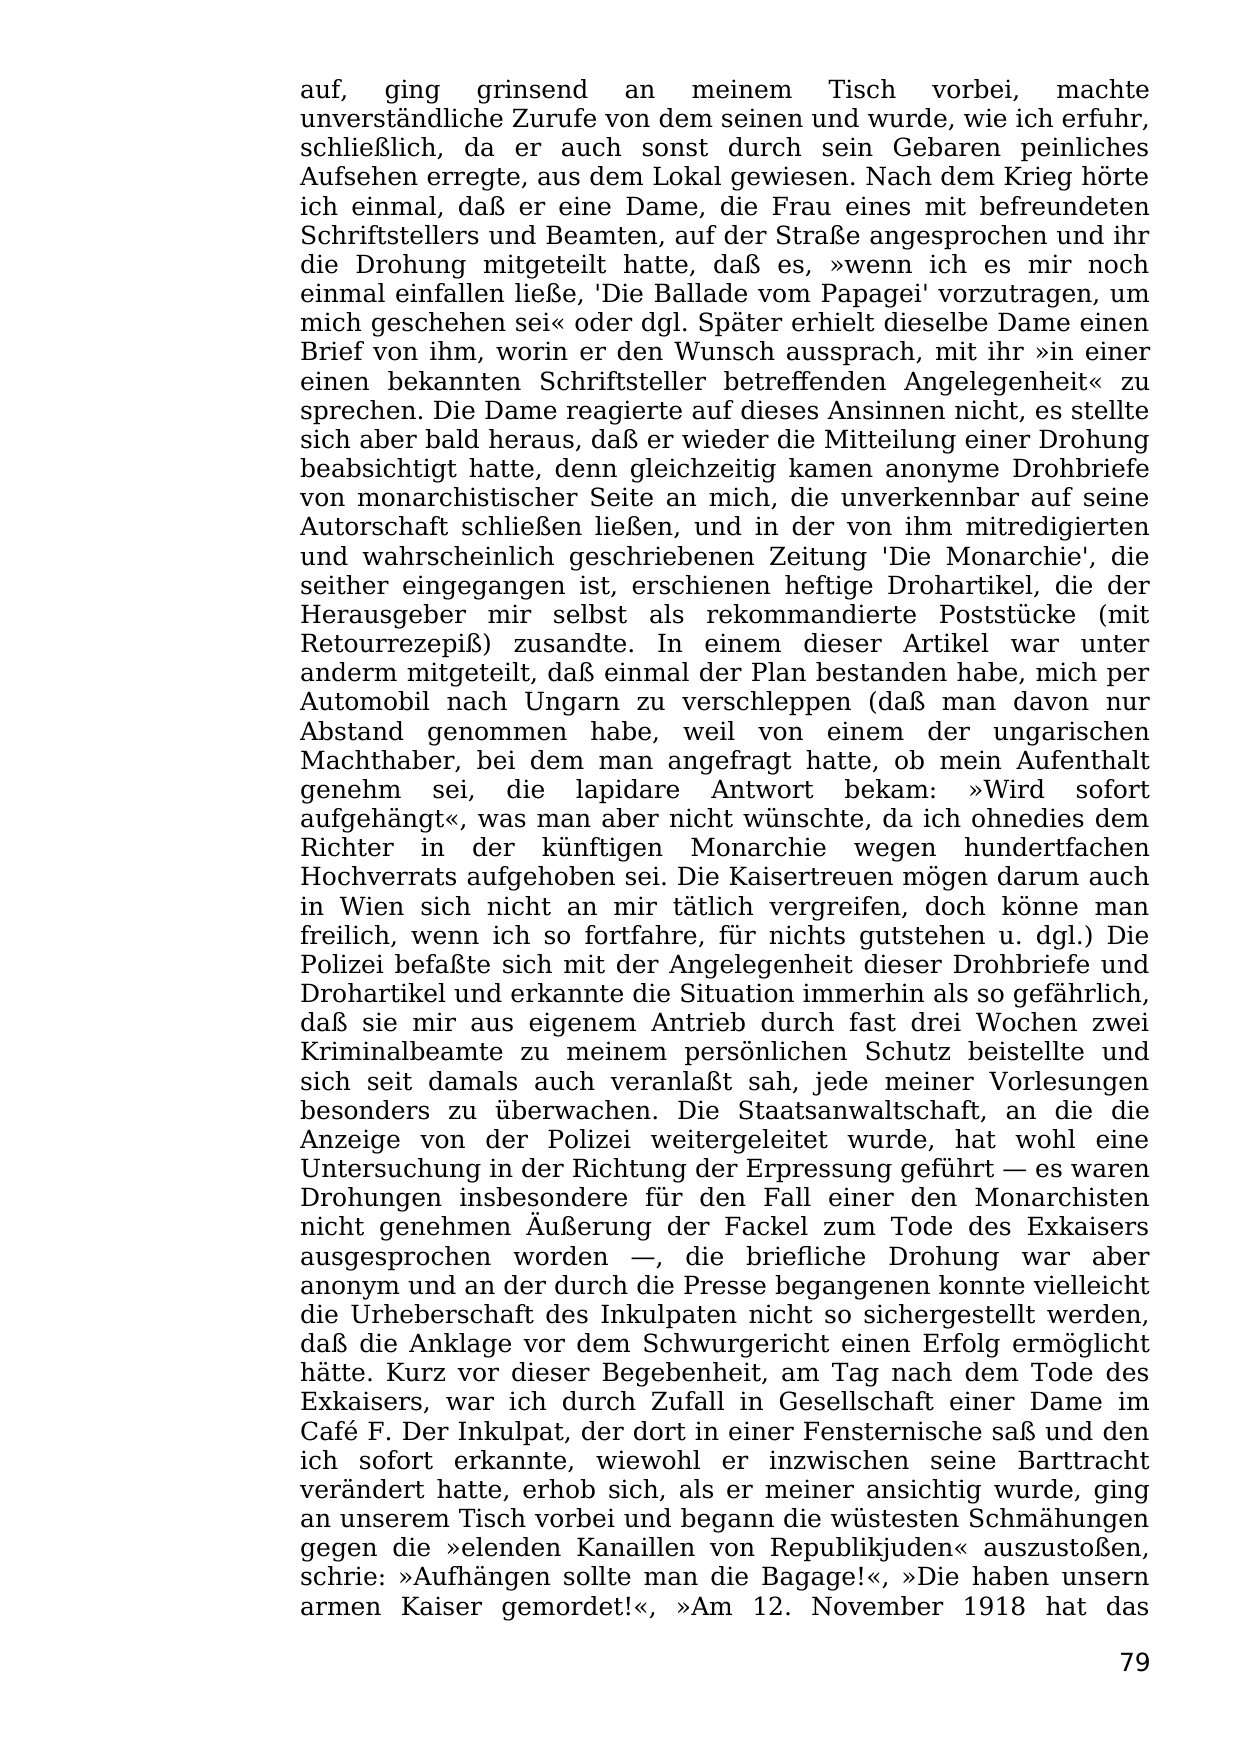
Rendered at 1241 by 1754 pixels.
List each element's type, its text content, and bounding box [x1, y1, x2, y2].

text auf, ging grinsend an meinem Tisch vorbei, machte unverständliche Zurufe von dem seinen und wurde, wie ich erfuhr, schließlich, da er auch sonst durch sein Gebaren peinliches Aufsehen erregte, aus dem Lokal gewiesen. Nach dem Krieg hörte ich einmal, daß er eine Dame, die Frau eines mit befreundeten Schriftstellers und Beamten, auf der Straße angesprochen und ihr die Drohung mitgeteilt hatte, daß es, »wenn ich es mir noch einmal einfallen ließe, 'Die Ballade vom Papagei' vorzutragen, um mich geschehen sei« oder dgl. Später erhielt dieselbe Dame einen Brief von ihm, worin er den Wunsch aussprach, mit ihr »in einer einen bekannten Schriftsteller betreffenden Angelegenheit« zu sprechen. Die Dame reagierte auf dieses Ansinnen nicht, es stellte sich aber bald heraus, daß er wieder die Mitteilung einer Drohung beabsichtigt hatte, denn gleichzeitig kamen anonyme Drohbriefe von monarchistischer Seite an mich, die unverkennbar auf seine Autorschaft schließen ließen, und in der von ihm mitredigierten und wahrscheinlich geschriebenen Zeitung 'Die Monarchie', die seither eingegangen ist, erschienen heftige Drohartikel, die der Herausgeber mir selbst als rekommandierte Poststücke (mit Retourrezepiß) zusandte. In einem dieser Artikel war unter anderm mitgeteilt, daß einmal der Plan bestanden habe, mich per Automobil nach Ungarn zu verschleppen (daß man davon nur Abstand genommen habe, weil von einem der ungarischen Machthaber, bei dem man angefragt hatte, ob mein Aufenthalt genehm sei, die lapidare Antwort bekam: »Wird sofort aufgehängt«, was man aber nicht wünschte, da ich ohnedies dem Richter in der künftigen Monarchie wegen hundertfachen Hochverrats aufgehoben sei. Die Kaisertreuen mögen darum auch in Wien sich nicht an mir tätlich vergreifen, doch könne man freilich, wenn ich so fortfahre, für nichts gutstehen u. dgl.) Die Polizei befaßte sich mit der Angelegenheit dieser Drohbriefe und Drohartikel und erkannte die Situation immerhin als so gefährlich, daß sie mir aus eigenem Antrieb durch fast drei Wochen zwei Kriminalbeamte zu meinem persönlichen Schutz beistellte und sich seit damals auch veranlaßt sah, jede meiner Vorlesungen besonders zu überwachen. Die Staatsanwaltschaft, an die die Anzeige von der Polizei weitergeleitet wurde, hat wohl eine Untersuchung in der Richtung der Erpressung geführt — es waren Drohungen insbesondere für den Fall einer den Monarchisten nicht genehmen Äußerung der Fackel zum Tode des Exkaisers ausgesprochen worden —, die briefliche Drohung war aber anonym und an der durch die Presse begangenen konnte vielleicht die Urheberschaft des Inkulpaten nicht so sichergestellt werden, daß die Anklage vor dem Schwurgericht einen Erfolg ermöglicht hätte. Kurz vor dieser Begebenheit, am Tag nach dem Tode des Exkaisers, war ich durch Zufall in Gesellschaft einer Dame im Café F. Der Inkulpat, der dort in einer Fensternische saß und den ich sofort erkannte, wiewohl er inzwischen seine Barttracht verändert hatte, erhob sich, als er meiner ansichtig wurde, ging an unserem Tisch vorbei und begann die wüstesten Schmähungen gegen die »elenden Kanaillen von Republikjuden« auszustoßen, schrie: »Aufhängen sollte man die Bagage!«, »Die haben unsern armen Kaiser gemordet!«, »Am 12. November 1918 hat das [300, 75, 1151, 1621]
